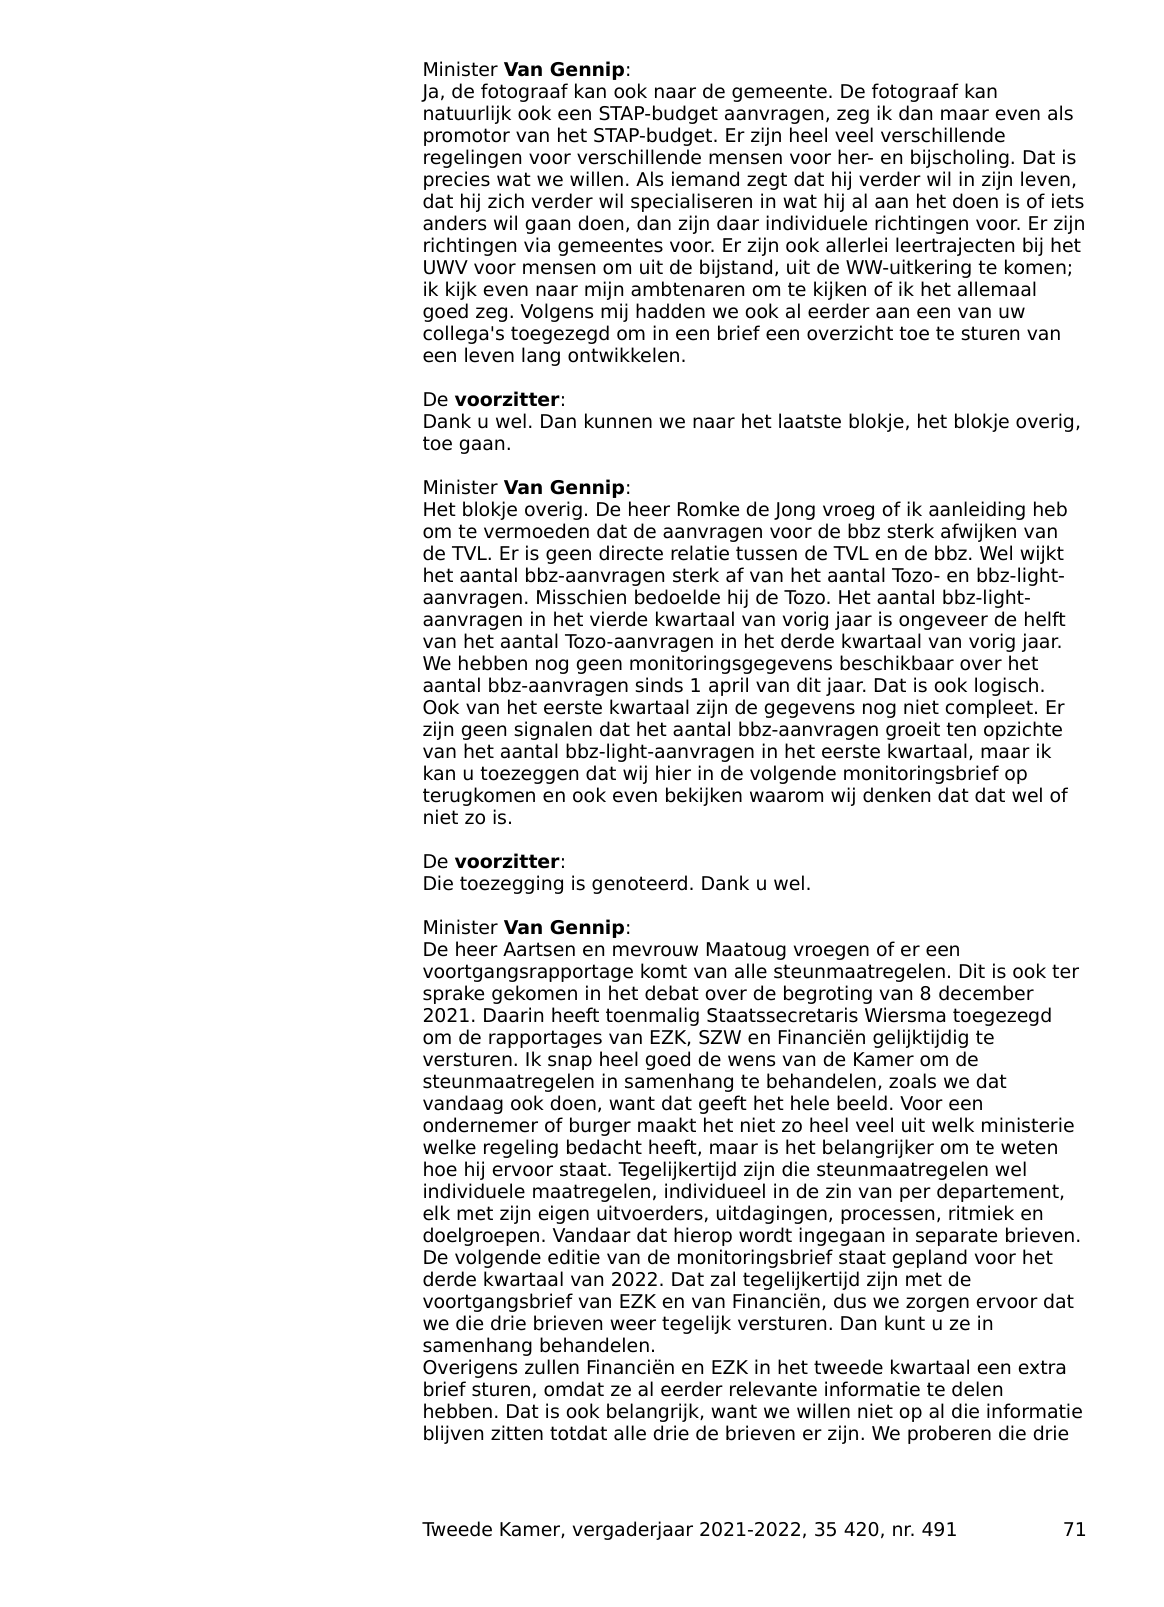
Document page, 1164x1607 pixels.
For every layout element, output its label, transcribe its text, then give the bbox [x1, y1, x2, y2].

text Minister Van Gennip: [422, 477, 1087, 499]
text Die toezegging is genoteerd. Dank u wel. [422, 873, 1087, 895]
text De heer Aartsen en mevrouw Maatoug vroegen of er een voortgangsrapportage komt van alle steunmaatregelen. Dit is ook ter sprake gekomen in het debat over de begroting van 8 december 2021. Daarin heeft toenmalig Staatssecretaris Wiersma toegezegd om de rapportages van EZK, SZW en Financiën gelijktijdig te versturen. Ik snap heel goed de wens van de Kamer om de steunmaatregelen in samenhang te behandelen, zoals we dat vandaag ook doen, want dat geeft het hele beeld. Voor een ondernemer of burger maakt het niet zo heel veel uit welk ministerie welke regeling bedacht heeft, maar is het belangrijker om te weten hoe hij ervoor staat. Tegelijkertijd zijn die steunmaatregelen wel individuele maatregelen, individueel in de zin van per departement, elk met zijn eigen uitvoerders, uitdagingen, processen, ritmiek en doelgroepen. Vandaar dat hierop wordt ingegaan in separate brieven. De volgende editie van de monitoringsbrief staat gepland voor het derde kwartaal van 2022. Dat zal tegelijkertijd zijn met de voortgangsbrief van EZK en van Financiën, dus we zorgen ervoor dat we die drie brieven weer tegelijk versturen. Dan kunt u ze in samenhang behandelen. [422, 939, 1087, 1357]
text Minister Van Gennip: [422, 59, 1087, 81]
text Dank u wel. Dan kunnen we naar het laatste blokje, het blokje overig, toe gaan. [422, 411, 1087, 455]
text Het blokje overig. De heer Romke de Jong vroeg of ik aanleiding heb om te vermoeden dat de aanvragen voor de bbz sterk afwijken van de TVL. Er is geen directe relatie tussen de TVL en de bbz. Wel wijkt het aantal bbz-aanvragen sterk af van het aantal Tozo- en bbz-light-aanvragen. Misschien bedoelde hij de Tozo. Het aantal bbz-light-aanvragen in het vierde kwartaal van vorig jaar is ongeveer de helft van het aantal Tozo-aanvragen in het derde kwartaal van vorig jaar. We hebben nog geen monitoringsgegevens beschikbaar over het aantal bbz-aanvragen sinds 1 april van dit jaar. Dat is ook logisch. Ook van het eerste kwartaal zijn de gegevens nog niet compleet. Er zijn geen signalen dat het aantal bbz-aanvragen groeit ten opzichte van het aantal bbz-light-aanvragen in het eerste kwartaal, maar ik kan u toezeggen dat wij hier in de volgende monitoringsbrief op terugkomen en ook even bekijken waarom wij denken dat dat wel of niet zo is. [422, 499, 1087, 829]
text Overigens zullen Financiën en EZK in het tweede kwartaal een extra brief sturen, omdat ze al eerder relevante informatie te delen hebben. Dat is ook belangrijk, want we willen niet op al die informatie blijven zitten totdat alle drie de brieven er zijn. We proberen die drie [422, 1357, 1087, 1444]
text Ja, de fotograaf kan ook naar de gemeente. De fotograaf kan natuurlijk ook een STAP-budget aanvragen, zeg ik dan maar even als promotor van het STAP-budget. Er zijn heel veel verschillende regelingen voor verschillende mensen voor her- en bijscholing. Dat is precies wat we willen. Als iemand zegt dat hij verder wil in zijn leven, dat hij zich verder wil specialiseren in wat hij al aan het doen is of iets anders wil gaan doen, dan zijn daar individuele richtingen voor. Er zijn richtingen via gemeentes voor. Er zijn ook allerlei leertrajecten bij het UWV voor mensen om uit de bijstand, uit de WW-uitkering te komen; ik kijk even naar mijn ambtenaren om te kijken of ik het allemaal goed zeg. Volgens mij hadden we ook al eerder aan een van uw collega's toegezegd om in een brief een overzicht toe te sturen van een leven lang ontwikkelen. [422, 81, 1087, 367]
text De voorzitter: [422, 389, 1087, 411]
text De voorzitter: [422, 851, 1087, 873]
text Minister Van Gennip: [422, 917, 1087, 939]
